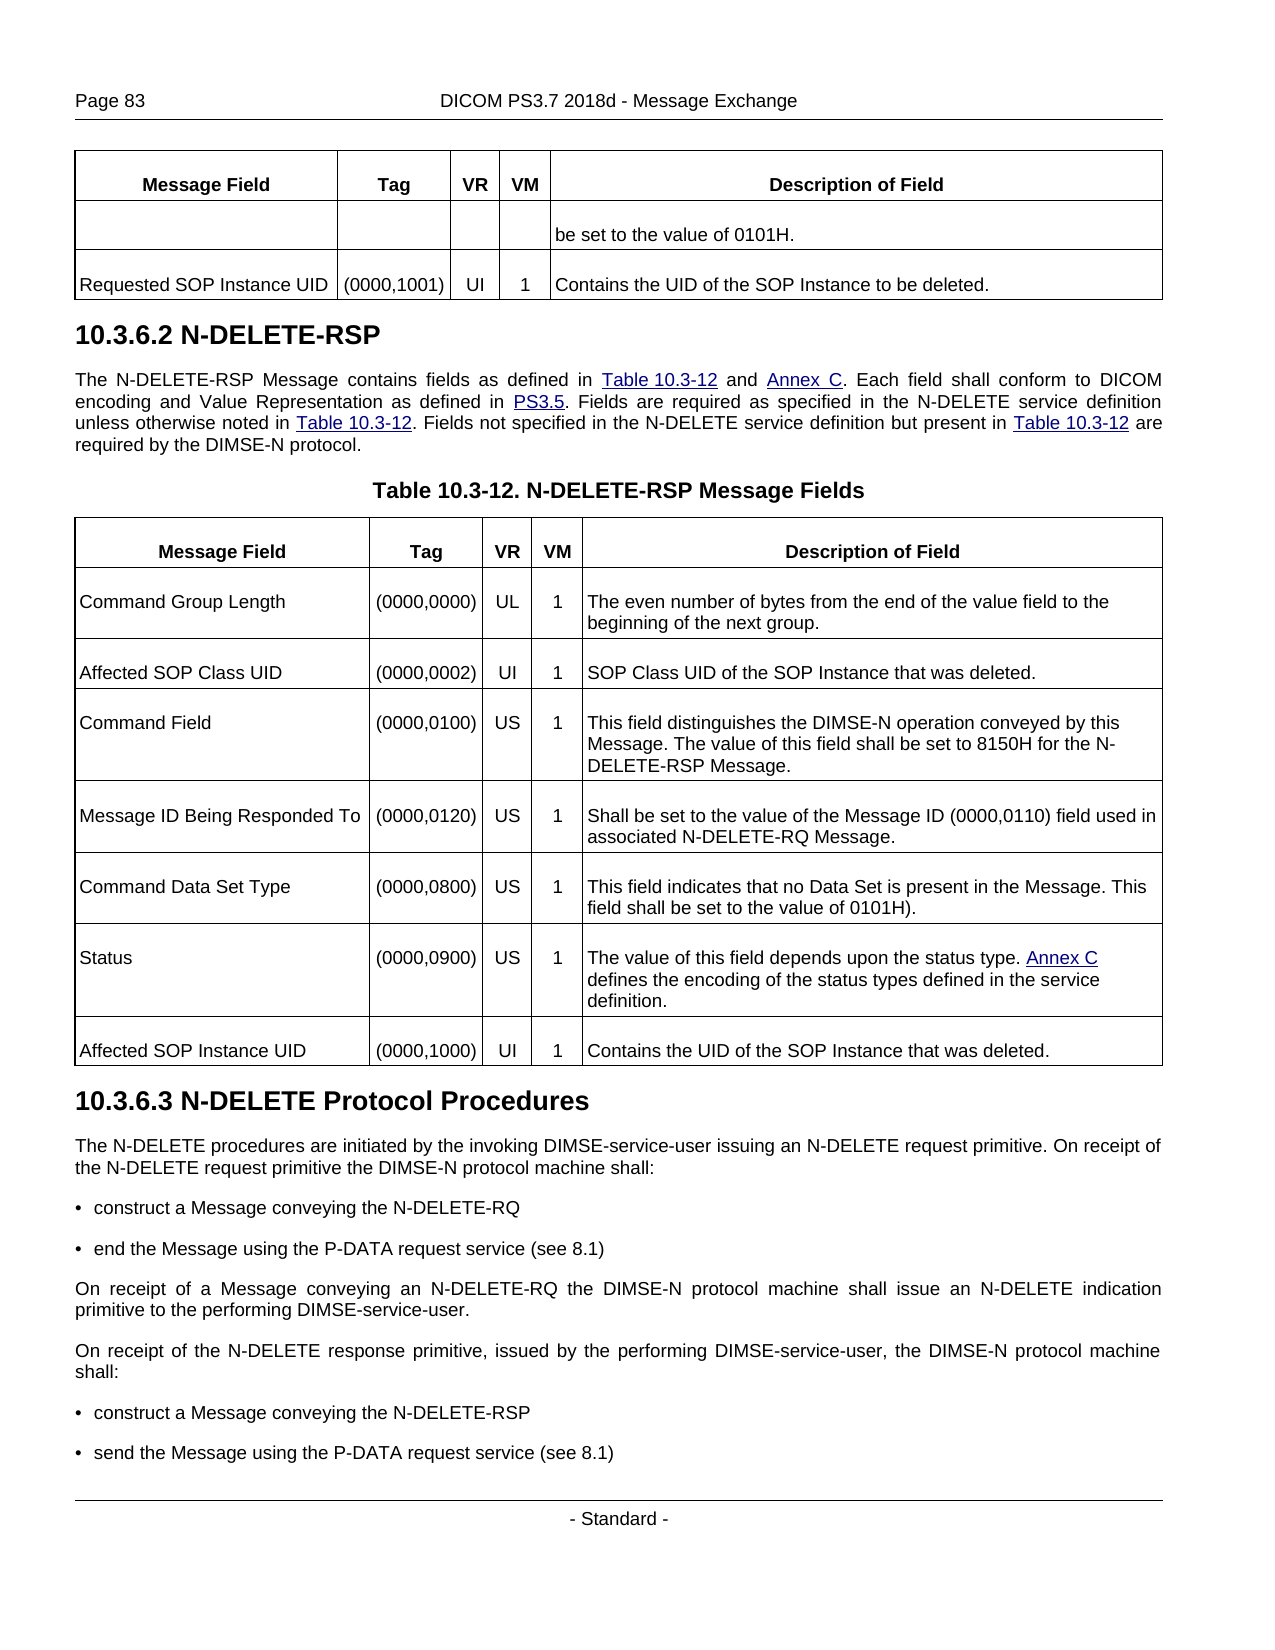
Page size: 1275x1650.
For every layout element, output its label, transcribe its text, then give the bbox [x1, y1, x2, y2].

table_cell (0000,0002) [370, 639, 482, 688]
table_cell Message ID Being Responded To [76, 781, 369, 852]
table_cell The value of this field depends upon the status type. Annex C defines the encoding of the status types defined in the service definition. [583, 924, 1162, 1016]
table_cell (0000,0100) [370, 689, 482, 780]
table_cell Affected SOP Class UID [76, 639, 369, 688]
text Table 10.3-12. N-DELETE-RSP Message Fields [75, 478, 1162, 503]
table_cell 1 [532, 924, 582, 1016]
table_cell Contains the UID of the SOP Instance that was deleted. [583, 1017, 1162, 1065]
table_cell (0000,1001) [338, 250, 450, 299]
table_header Message Field [76, 151, 337, 200]
text On receipt of a Message conveying an N-DELETE-RQ the DIMSE-N protocol machine shall issue an N-DELETE indication primitive to the performing DIMSE-service-user. [75, 1278, 1162, 1321]
table_cell Status [76, 924, 369, 1016]
table_cell Command Group Length [76, 568, 369, 638]
list send the Message using the P-DATA request service (see 8.1) [75, 1442, 1162, 1463]
table_cell UL [483, 568, 531, 638]
table_cell 1 [532, 639, 582, 688]
table_header VM [532, 518, 582, 567]
text The N-DELETE procedures are initiated by the invoking DIMSE-service-user issuing an N-DELETE request primitive. On receipt of the N-DELETE request primitive the DIMSE-N protocol machine shall: [75, 1135, 1162, 1178]
table_cell (0000,1000) [370, 1017, 482, 1065]
table_cell 1 [532, 1017, 582, 1065]
table_cell [338, 201, 450, 249]
table_cell US [483, 924, 531, 1016]
table_cell (0000,0800) [370, 853, 482, 923]
table_cell UI [483, 639, 531, 688]
list end the Message using the P-DATA request service (see 8.1) [75, 1237, 1162, 1259]
table_cell Affected SOP Instance UID [76, 1017, 369, 1065]
table_header Tag [370, 518, 482, 567]
table_header VR [483, 518, 531, 567]
table_cell US [483, 689, 531, 780]
table_cell [76, 201, 337, 249]
text The N-DELETE-RSP Message contains fields as defined in Table 10.3-12 and Annex C. Each field shall conform to DICOM encoding and Value Representation as defined in PS3.5. Fields are required as specified in the N-DELETE service definition unless otherwise noted in Table 10.3-12. Fields not specified in the N-DELETE service definition but present in Table 10.3-12 are required by the DIMSE-N protocol. [75, 369, 1162, 455]
table_header VR [451, 151, 499, 200]
table_cell US [483, 853, 531, 923]
table_cell 1 [532, 853, 582, 923]
table_cell US [483, 781, 531, 852]
table_header Message Field [76, 518, 369, 567]
table_cell This field indicates that no Data Set is present in the Message. This field shall be set to the value of 0101H). [583, 853, 1162, 923]
table_cell Shall be set to the value of the Message ID (0000,0110) field used in associated N-DELETE-RQ Message. [583, 781, 1162, 852]
table_cell (0000,0900) [370, 924, 482, 1016]
table_header VM [500, 151, 550, 200]
table_cell UI [451, 250, 499, 299]
table_cell Command Field [76, 689, 369, 780]
table_cell 1 [532, 689, 582, 780]
text 10.3.6.3 N-DELETE Protocol Procedures [75, 1085, 1162, 1116]
list construct a Message conveying the N-DELETE-RSP [75, 1401, 1162, 1423]
table_header Description of Field [551, 151, 1162, 200]
table_cell [451, 201, 499, 249]
table_cell (0000,0120) [370, 781, 482, 852]
table_cell (0000,0000) [370, 568, 482, 638]
table_cell Command Data Set Type [76, 853, 369, 923]
table_cell This field distinguishes the DIMSE-N operation conveyed by this Message. The value of this field shall be set to 8150H for the N-DELETE-RSP Message. [583, 689, 1162, 780]
table_cell 1 [532, 781, 582, 852]
table_cell 1 [532, 568, 582, 638]
list construct a Message conveying the N-DELETE-RQ [75, 1197, 1162, 1219]
table_cell Contains the UID of the SOP Instance to be deleted. [551, 250, 1162, 299]
table_header Tag [338, 151, 450, 200]
table_cell 1 [500, 250, 550, 299]
table_header Description of Field [583, 518, 1162, 567]
text 10.3.6.2 N-DELETE-RSP [75, 319, 1162, 350]
table_cell UI [483, 1017, 531, 1065]
table_cell The even number of bytes from the end of the value field to the beginning of the next group. [583, 568, 1162, 638]
table_cell SOP Class UID of the SOP Instance that was deleted. [583, 639, 1162, 688]
text On receipt of the N-DELETE response primitive, issued by the performing DIMSE-service-user, the DIMSE-N protocol machine shall: [75, 1339, 1162, 1383]
table_cell Requested SOP Instance UID [76, 250, 337, 299]
table_cell be set to the value of 0101H. [551, 201, 1162, 249]
table_cell [500, 201, 550, 249]
